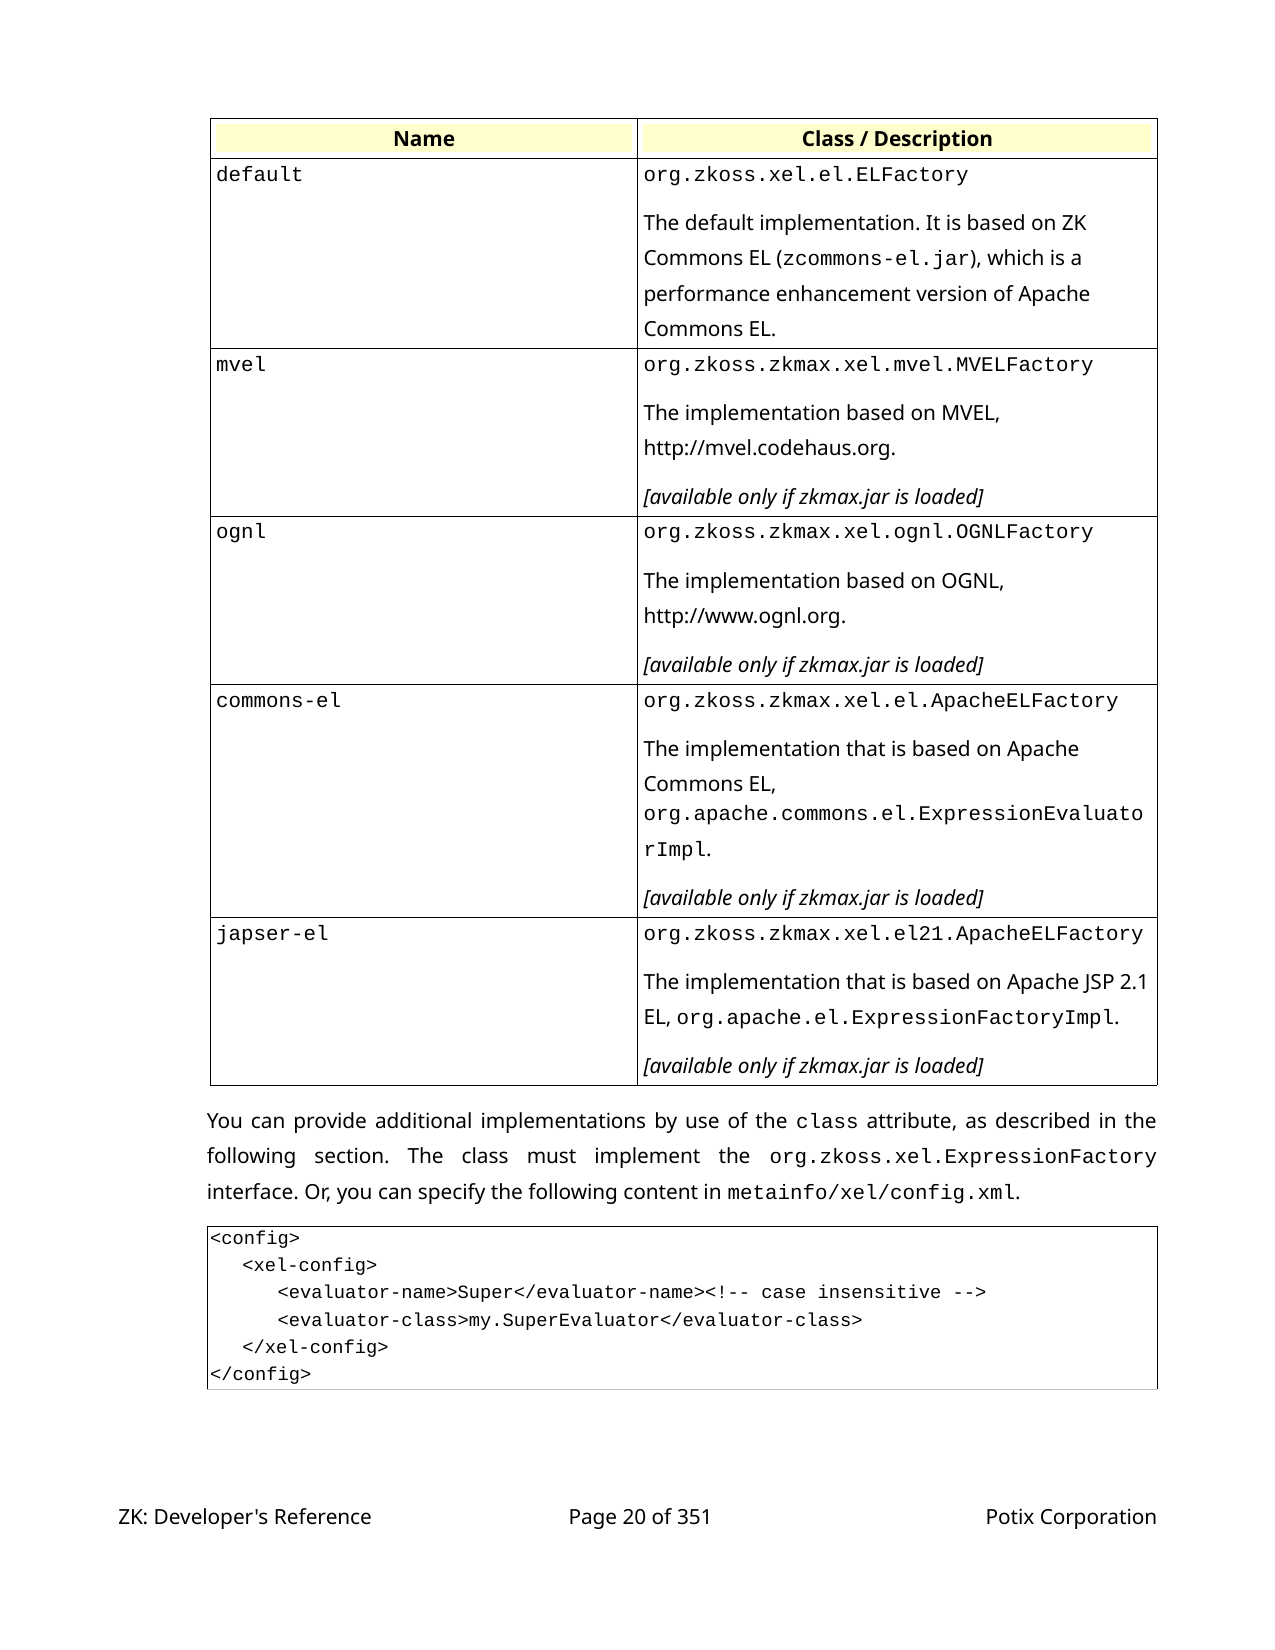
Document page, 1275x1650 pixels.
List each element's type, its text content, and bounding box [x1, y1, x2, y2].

table_cell japser-el [211, 918, 637, 1085]
table_cell org.zkoss.zkmax.xel.el.ApacheELFactory The implementation that is based on Apache Commons EL, org.apache.commons.el.ExpressionEvaluatorImpl. [available only if zkmax.jar is loaded] [638, 685, 1157, 917]
text </xel-config> [208, 1335, 1157, 1359]
text You can provide additional implementations by use of the class attribute, as described in the following section. The class must implement the org.zkoss.xel.ExpressionFactory interface. Or, you can specify the following content in metainfo/xel/config.xml. [207, 1106, 1157, 1205]
text <config> [208, 1227, 1157, 1250]
table_cell default [211, 159, 637, 348]
text </config> [208, 1362, 1157, 1389]
table_cell org.zkoss.zkmax.xel.el21.ApacheELFactory The implementation that is based on Apache JSP 2.1 EL, org.apache.el.ExpressionFactoryImpl. [available only if zkmax.jar is loaded] [638, 918, 1157, 1085]
text <evaluator-name>Super</evaluator-name><!-- case insensitive --> [208, 1280, 1157, 1305]
text <evaluator-class>my.SuperEvaluator</evaluator-class> [208, 1308, 1157, 1332]
text <xel-config> [208, 1253, 1157, 1277]
table_cell commons-el [211, 685, 637, 917]
table_cell org.zkoss.zkmax.xel.ognl.OGNLFactory The implementation based on OGNL, http://www.ognl.org. [available only if zkmax.jar is loaded] [638, 517, 1157, 684]
table_cell ognl [211, 517, 637, 684]
table_cell org.zkoss.zkmax.xel.mvel.MVELFactory The implementation based on MVEL, http://mvel.codehaus.org. [available only if zkmax.jar is loaded] [638, 349, 1157, 516]
table_header Class / Description [638, 119, 1157, 158]
table_cell mvel [211, 349, 637, 516]
table_cell org.zkoss.xel.el.ELFactory The default implementation. It is based on ZK Commons EL (zcommons-el.jar), which is a performance enhancement version of Apache Commons EL. [638, 159, 1157, 348]
table_header Name [211, 119, 637, 158]
